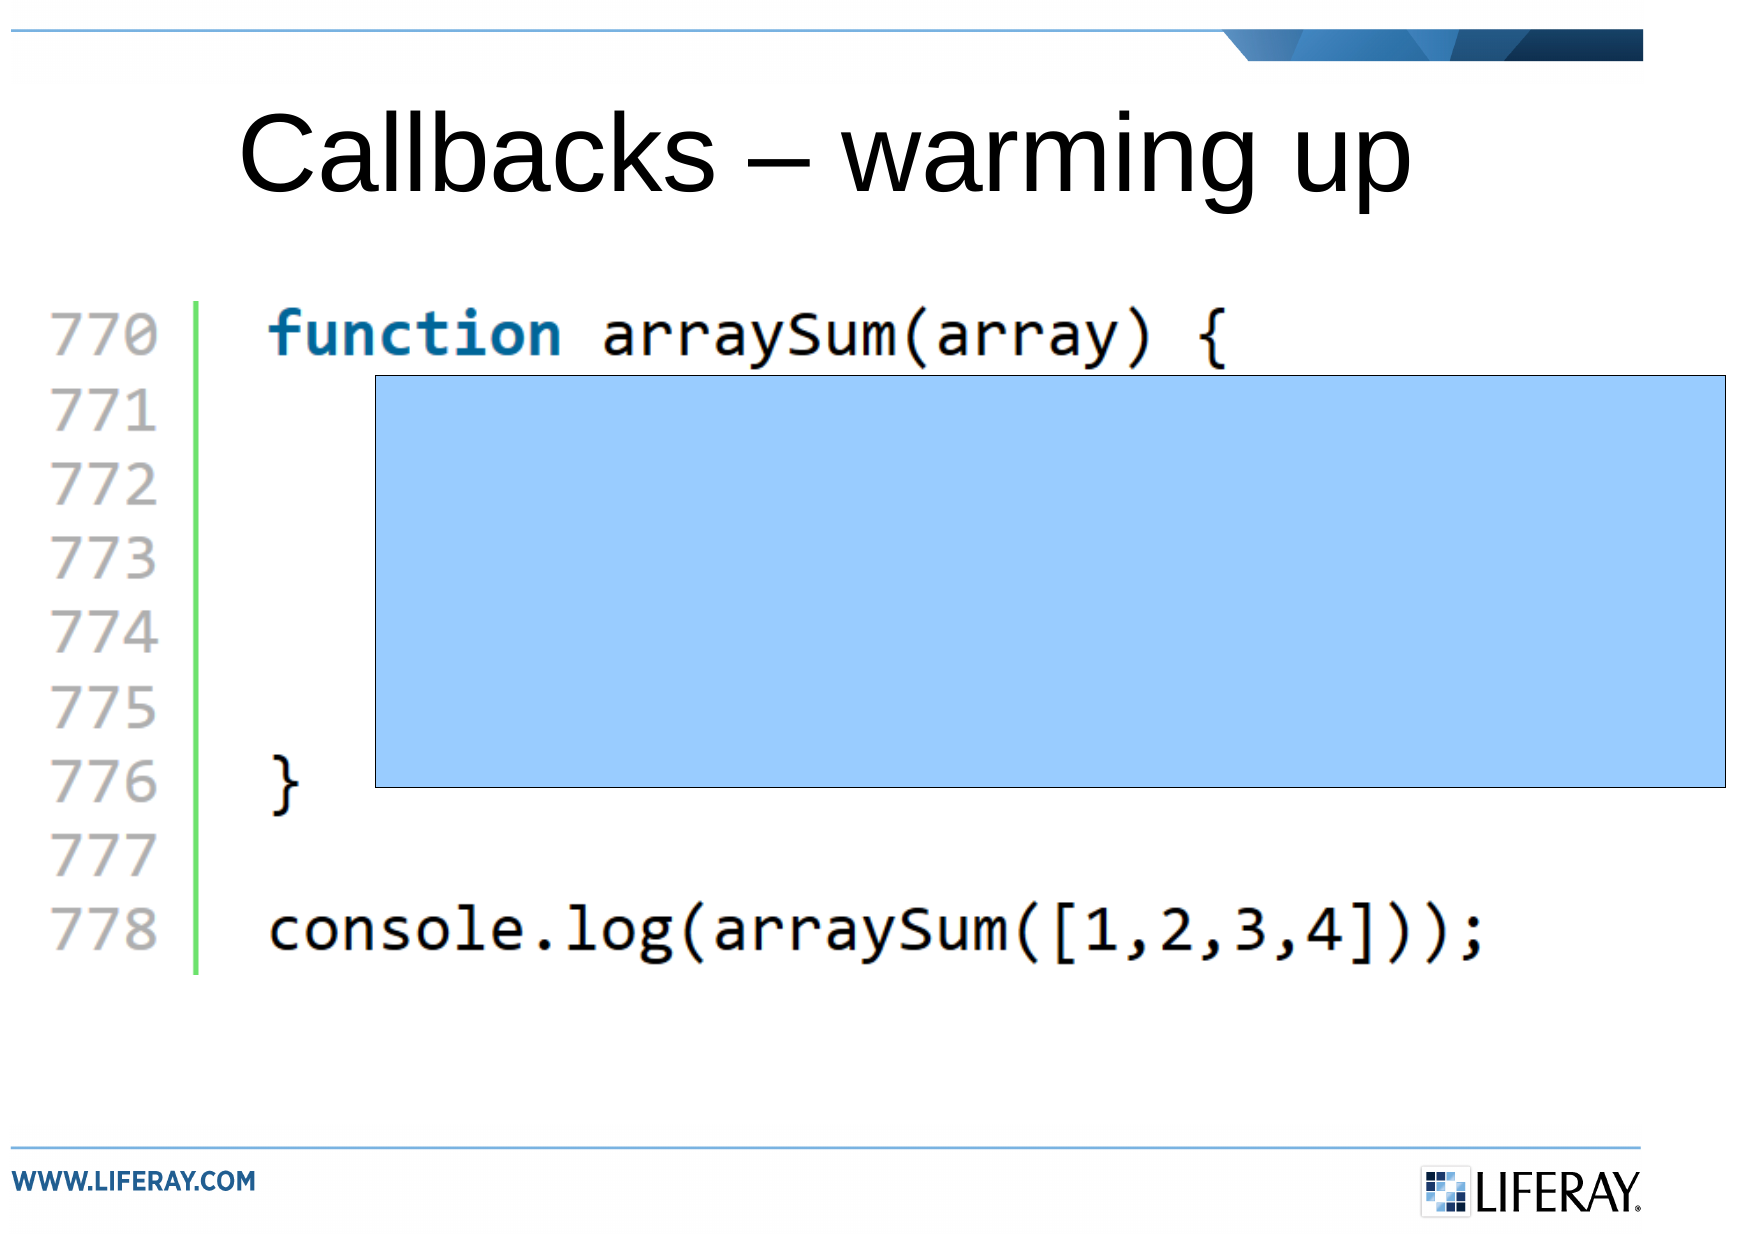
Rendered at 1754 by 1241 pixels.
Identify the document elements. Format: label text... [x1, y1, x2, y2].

picture [9, 1124, 1642, 1234]
picture [11, 0, 1644, 84]
title Callbacks – warming up [82, 49, 1571, 257]
text_box [375, 375, 1726, 788]
picture [37, 301, 1726, 976]
